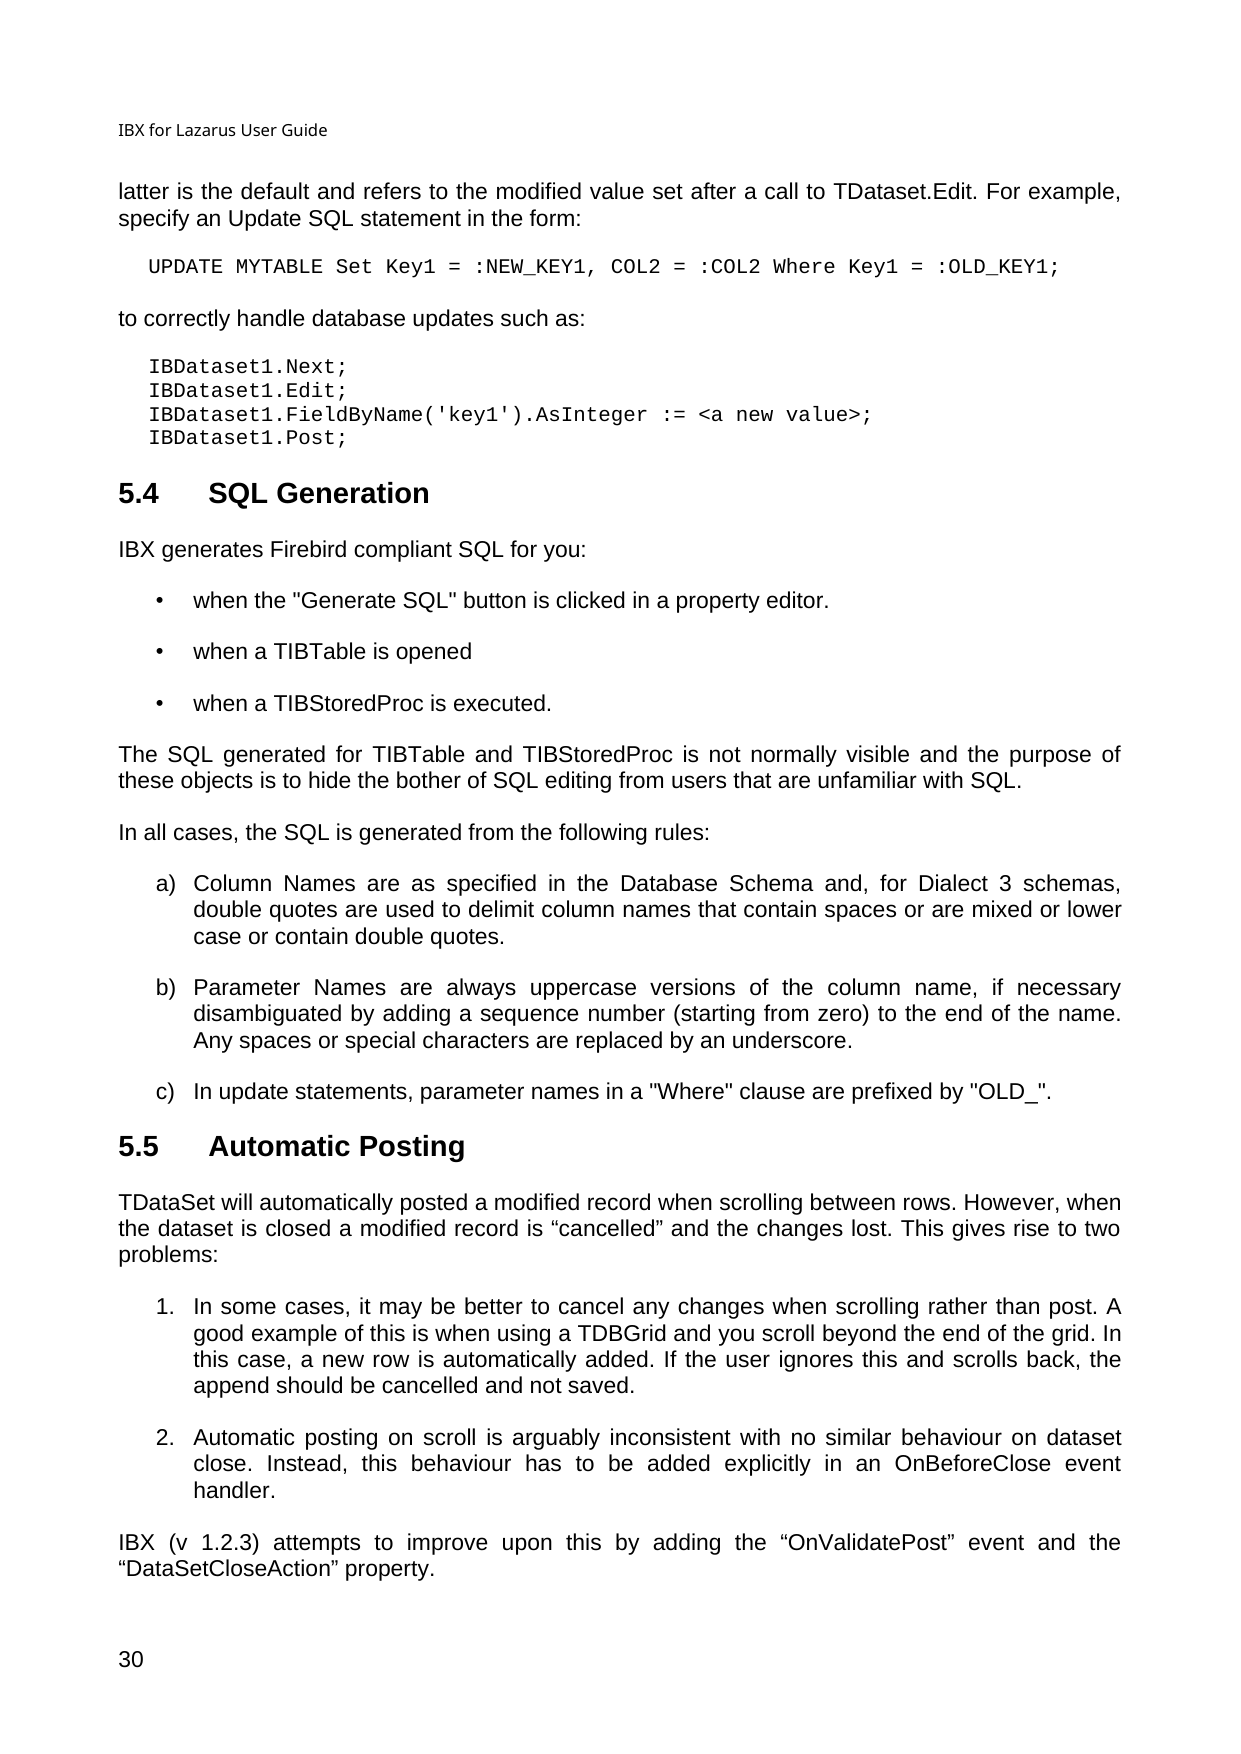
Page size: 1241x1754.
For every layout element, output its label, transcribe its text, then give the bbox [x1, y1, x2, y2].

list Column Names are as specified in the Database Schema and, for Dialect 3 schemas, double quotes are used to delimit column names that contain spaces or are mixed or lower case or contain double quotes. [156, 870, 1122, 949]
text latter is the default and refers to the modified value set after a call to TDataset.Edit. For example, specify an Update SQL statement in the form: [118, 178, 1122, 231]
subtitle SQL Generation [118, 476, 1122, 510]
list when a TIBStoredProc is executed. [156, 689, 1122, 716]
list In update statements, parameter names in a "Where" clause are prefixed by "OLD_". [156, 1078, 1122, 1104]
text IBDataset1.Next; [148, 356, 1122, 380]
text In all cases, the SQL is generated from the following rules: [118, 819, 1122, 845]
text IBDataset1.Post; [148, 427, 1122, 451]
list In some cases, it may be better to cancel any changes when scrolling rather than post. A good example of this is when using a TDBGrid and you scroll beyond the end of the grid. In this case, a new row is automatically added. If the user ignores this and scrolls back, the append should be cancelled and not saved. [156, 1293, 1122, 1398]
text The SQL generated for TIBTable and TIBStoredProc is not normally visible and the purpose of these objects is to hide the bother of SQL editing from users that are unfamiliar with SQL. [118, 741, 1122, 794]
text to correctly handle database updates such as: [118, 305, 1122, 331]
list when the "Generate SQL" button is clicked in a property editor. [156, 587, 1122, 613]
text TDataSet will automatically posted a modified record when scrolling between rows. However, when the dataset is closed a modified record is “cancelled” and the changes lost. This gives rise to two problems: [118, 1188, 1122, 1268]
subtitle Automatic Posting [118, 1129, 1122, 1163]
list Automatic posting on scroll is arguably inconsistent with no similar behaviour on dataset close. Instead, this behaviour has to be added explicitly in an OnBeforeClose event handler. [156, 1424, 1122, 1503]
text IBX generates Firebird compliant SQL for you: [118, 536, 1122, 562]
text IBX (v 1.2.3) attempts to improve upon this by adding the “OnValidatePost” event and the “DataSetCloseAction” property. [118, 1529, 1122, 1581]
text IBDataset1.Edit; [148, 380, 1122, 404]
list Parameter Names are always uppercase versions of the column name, if necessary disambiguated by adding a sequence number (starting from zero) to the end of the name. Any spaces or special characters are replaced by an underscore. [156, 974, 1122, 1053]
text IBDataset1.FieldByName('key1').AsInteger := <a new value>; [148, 404, 1122, 427]
text UPDATE MYTABLE Set Key1 = :NEW_KEY1, COL2 = :COL2 Where Key1 = :OLD_KEY1; [148, 256, 1122, 279]
list when a TIBTable is opened [156, 638, 1122, 664]
